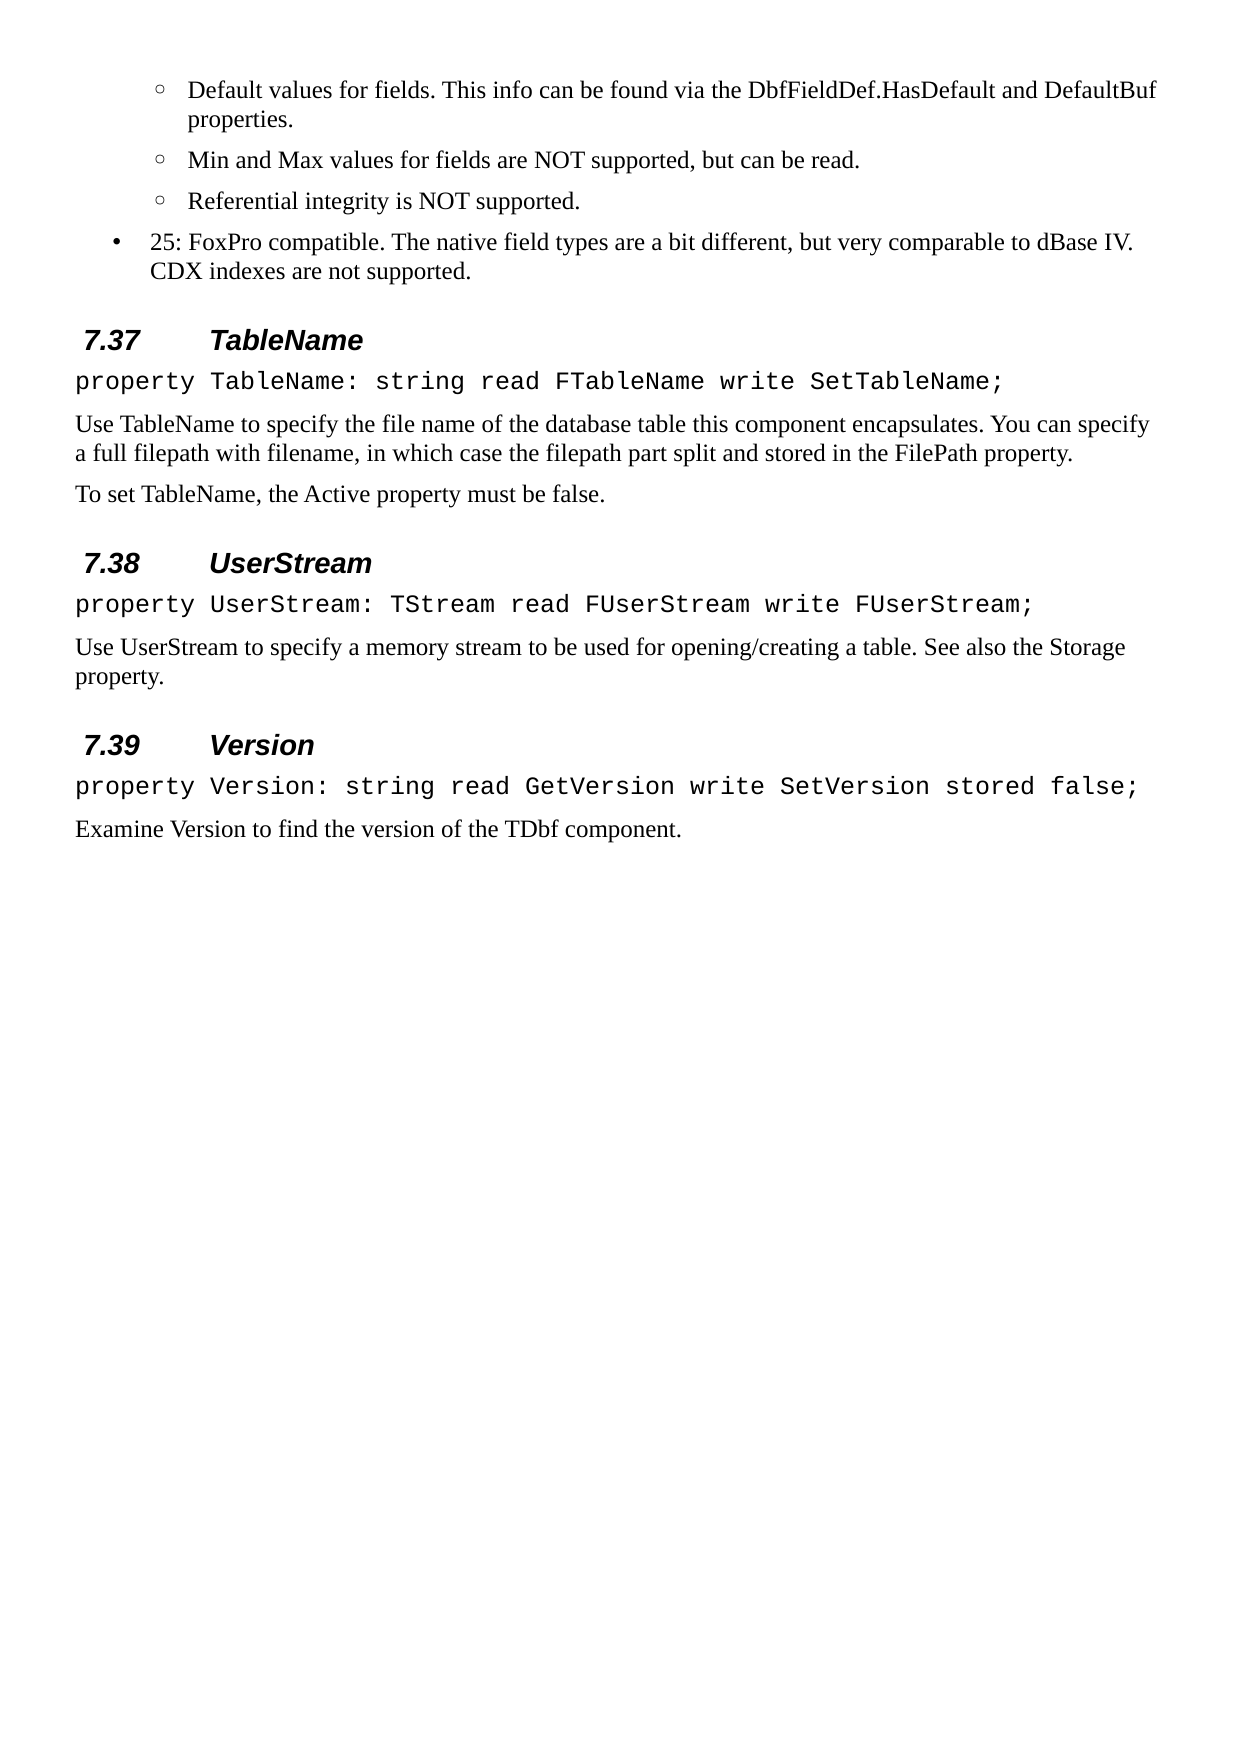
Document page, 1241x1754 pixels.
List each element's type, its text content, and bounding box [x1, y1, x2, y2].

text Use TableName to specify the file name of the database table this component encapsulates. You can specify a full filepath with filename, in which case the filepath part split and stored in the FilePath property. [75, 409, 1165, 467]
list Min and Max values for fields are NOT supported, but can be read. [150, 145, 1165, 174]
text property UserStream: TStream read FUserStream write FUserStream; [75, 592, 1165, 620]
subtitle TableName [75, 322, 1165, 356]
subtitle Version [75, 727, 1165, 761]
text To set TableName, the Active property must be false. [75, 479, 1165, 508]
text property TableName: string read FTableName write SetTableName; [75, 368, 1165, 397]
list Default values for fields. This info can be found via the DbfFieldDef.HasDefault and DefaultBuf properties. [150, 75, 1165, 132]
subtitle UserStream [75, 546, 1165, 579]
text Use UserStream to specify a memory stream to be used for opening/creating a table. See also the Storage property. [75, 632, 1165, 690]
list Referential integrity is NOT supported. [150, 186, 1165, 215]
list 25: FoxPro compatible. The native field types are a bit different, but very comparable to dBase IV. CDX indexes are not supported. [112, 227, 1165, 285]
text Examine Version to find the version of the TDbf component. [75, 814, 1165, 843]
text property Version: string read GetVersion write SetVersion stored false; [75, 773, 1165, 802]
